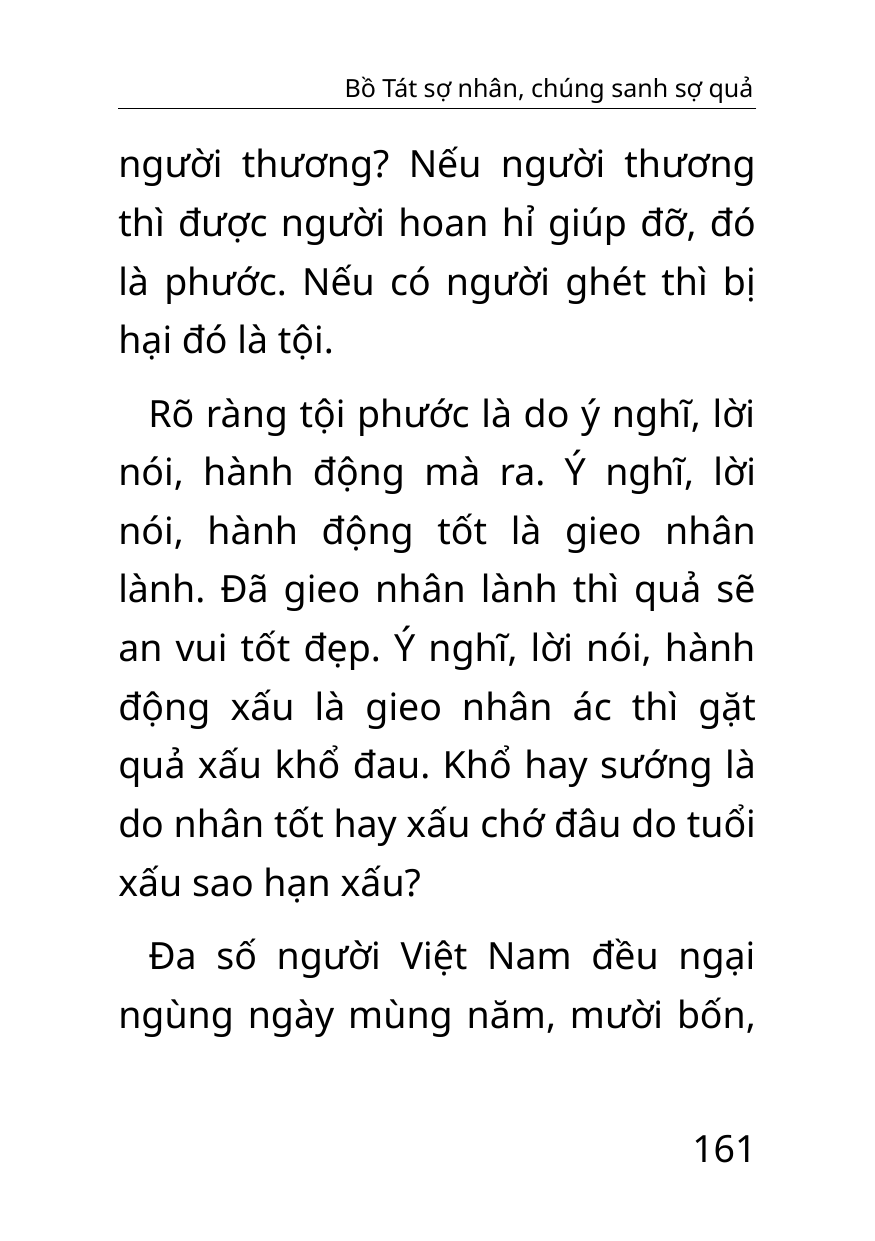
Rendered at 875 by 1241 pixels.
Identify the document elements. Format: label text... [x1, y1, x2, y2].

text Đa số người Việt Nam đều ngại ngùng ngày mùng năm, mười bốn, [118, 929, 756, 1039]
text Rõ ràng tội phước là do ý nghĩ, lời nói, hành động mà ra. Ý nghĩ, lời nói, hành động tốt là gieo nhân lành. Đã gieo nhân lành thì quả sẽ an vui tốt đẹp. Ý nghĩ, lời nói, hành động xấu là gieo nhân ác thì gặt quả xấu khổ đau. Khổ hay sướng là do nhân tốt hay xấu chớ đâu do tuổi xấu sao hạn xấu? [118, 387, 756, 907]
text người thương? Nếu người thương thì được người hoan hỉ giúp đỡ, đó là phước. Nếu có người ghét thì bị hại đó là tội. [118, 138, 756, 365]
